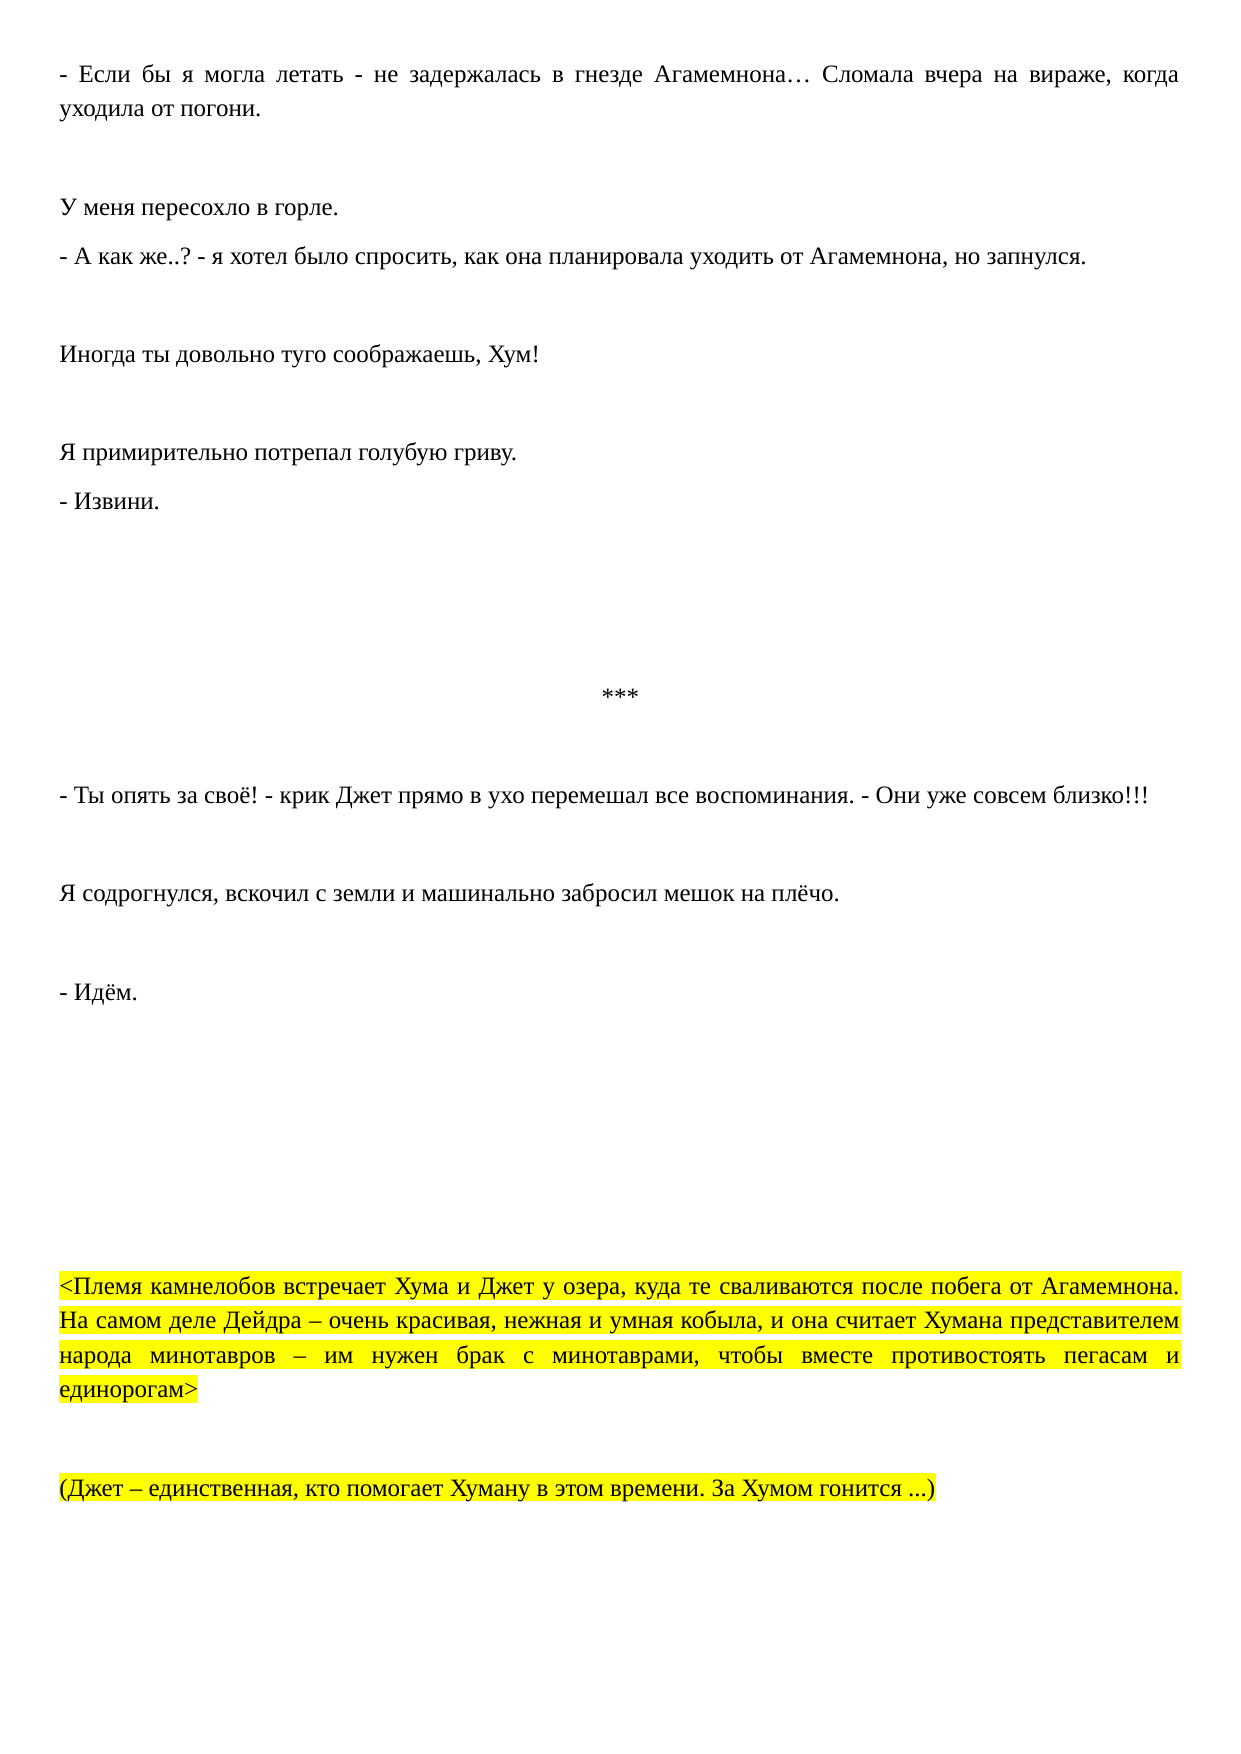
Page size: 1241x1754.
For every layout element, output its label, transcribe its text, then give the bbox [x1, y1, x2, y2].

text - Идём. [59, 977, 1181, 1005]
text У меня пересохло в горле. [59, 192, 1181, 220]
text Я содрогнулся, вскочил с земли и машинально забросил мешок на плёчо. [59, 878, 1181, 907]
text *** [59, 682, 1181, 711]
text Иногда ты довольно туго соображаешь, Хум! [59, 339, 1181, 368]
text - Ты опять за своё! - крик Джет прямо в ухо перемешал все воспоминания. - Они уже совсем близко!!! [59, 780, 1181, 809]
text - Извини. [59, 486, 1181, 515]
text (Джет – единственная, кто помогает Хуману в этом времени. За Хумом гонится ...) [59, 1473, 1181, 1501]
text Я примирительно потрепал голубую гриву. [59, 437, 1181, 466]
text <Племя камнелобов встречает Хума и Джет у озера, куда те сваливаются после побега от Агамемнона. На самом деле Дейдра – очень красивая, нежная и умная кобыла, и она считает Хумана представителем народа минотавров – им нужен брак с минотаврами, чтобы вместе противостоять пегасам и единорогам> [59, 1271, 1181, 1403]
text - Если бы я могла летать - не задержалась в гнезде Агамемнона… Сломала вчера на вираже, когда уходила от погони. [59, 59, 1181, 122]
text - А как же..? - я хотел было спросить, как она планировала уходить от Агамемнона, но запнулся. [59, 241, 1181, 269]
